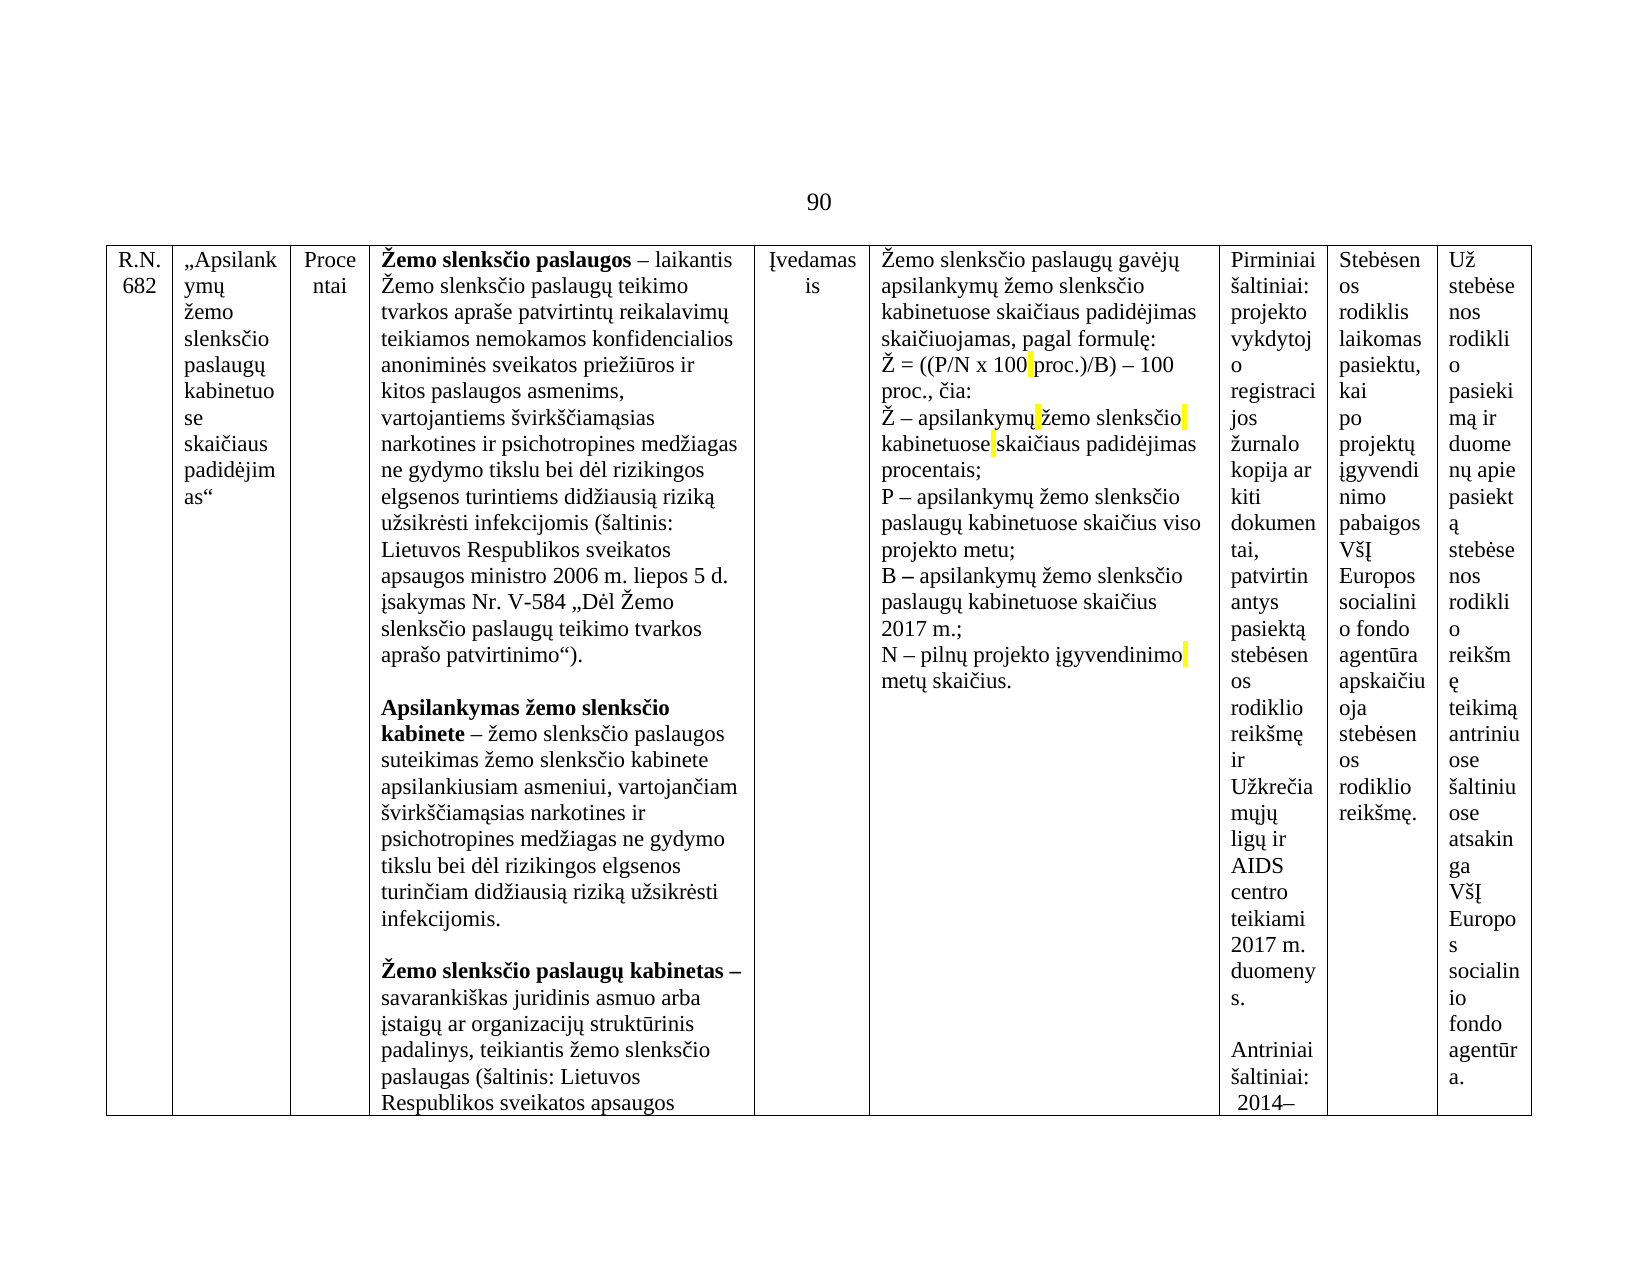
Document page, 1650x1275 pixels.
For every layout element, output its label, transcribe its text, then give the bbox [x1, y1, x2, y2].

table_cell Pirminiai šaltiniai: projekto vykdytojo registracijos žurnalo kopija ar kiti dokumentai, patvirtinantys pasiektą stebėsenos rodiklio reikšmę ir Užkrečiamųjų ligų ir AIDS centro teikiami 2017 m. duomenys. Antriniai šaltiniai: 2014– [1220, 246, 1327, 1115]
table_cell Žemo slenksčio paslaugų gavėjų apsilankymų žemo slenksčio kabinetuose skaičiaus padidėjimas skaičiuojamas, pagal formulę: Ž = ((P/N x 100 proc.)/B) – 100 proc., čia: Ž – apsilankymų žemo slenksčio kabinetuose skaičiaus padidėjimas procentais; P – apsilankymų žemo slenksčio paslaugų kabinetuose skaičius viso projekto metu; B – apsilankymų žemo slenksčio paslaugų kabinetuose skaičius 2017 m.; N – pilnų projekto įgyvendinimo metų skaičius. [870, 246, 1219, 1115]
table_cell Įvedamasis [755, 246, 869, 1115]
table_cell Už stebėsenos rodiklio pasiekimą ir duomenų apie pasiektą stebėsenos rodiklio reikšmę teikimą antriniuose šaltiniuose atsakinga VšĮ Europos socialinio fondo agentūra. [1438, 246, 1531, 1115]
table_cell Žemo slenksčio paslaugos – laikantis Žemo slenksčio paslaugų teikimo tvarkos apraše patvirtintų reikalavimų teikiamos nemokamos konfidencialios anoniminės sveikatos priežiūros ir kitos paslaugos asmenims, vartojantiems švirkščiamąsias narkotines ir psichotropines medžiagas ne gydymo tikslu bei dėl rizikingos elgsenos turintiems didžiausią riziką užsikrėsti infekcijomis (šaltinis: Lietuvos Respublikos sveikatos apsaugos ministro 2006 m. liepos 5 d. įsakymas Nr. V-584 „Dėl Žemo slenksčio paslaugų teikimo tvarkos aprašo patvirtinimo“). Apsilankymas žemo slenksčio kabinete – žemo slenksčio paslaugos suteikimas žemo slenksčio kabinete apsilankiusiam asmeniui, vartojančiam švirkščiamąsias narkotines ir psichotropines medžiagas ne gydymo tikslu bei dėl rizikingos elgsenos turinčiam didžiausią riziką užsikrėsti infekcijomis. Žemo slenksčio paslaugų kabinetas – savarankiškas juridinis asmuo arba įstaigų ar organizacijų struktūrinis padalinys, teikiantis žemo slenksčio paslaugas (šaltinis: Lietuvos Respublikos sveikatos apsaugos [370, 246, 754, 1115]
table_cell Stebėsenos rodiklis laikomas pasiektu, kai po projektų įgyvendinimo pabaigos VšĮ Europos socialinio fondo agentūra apskaičiuoja stebėsenos rodiklio reikšmę. [1328, 246, 1437, 1115]
table_cell „Apsilankymų žemo slenksčio paslaugų kabinetuose skaičiaus padidėjimas“ [173, 246, 290, 1115]
table_cell Procentai [291, 246, 369, 1115]
table_cell R.N.682 [107, 246, 172, 1115]
